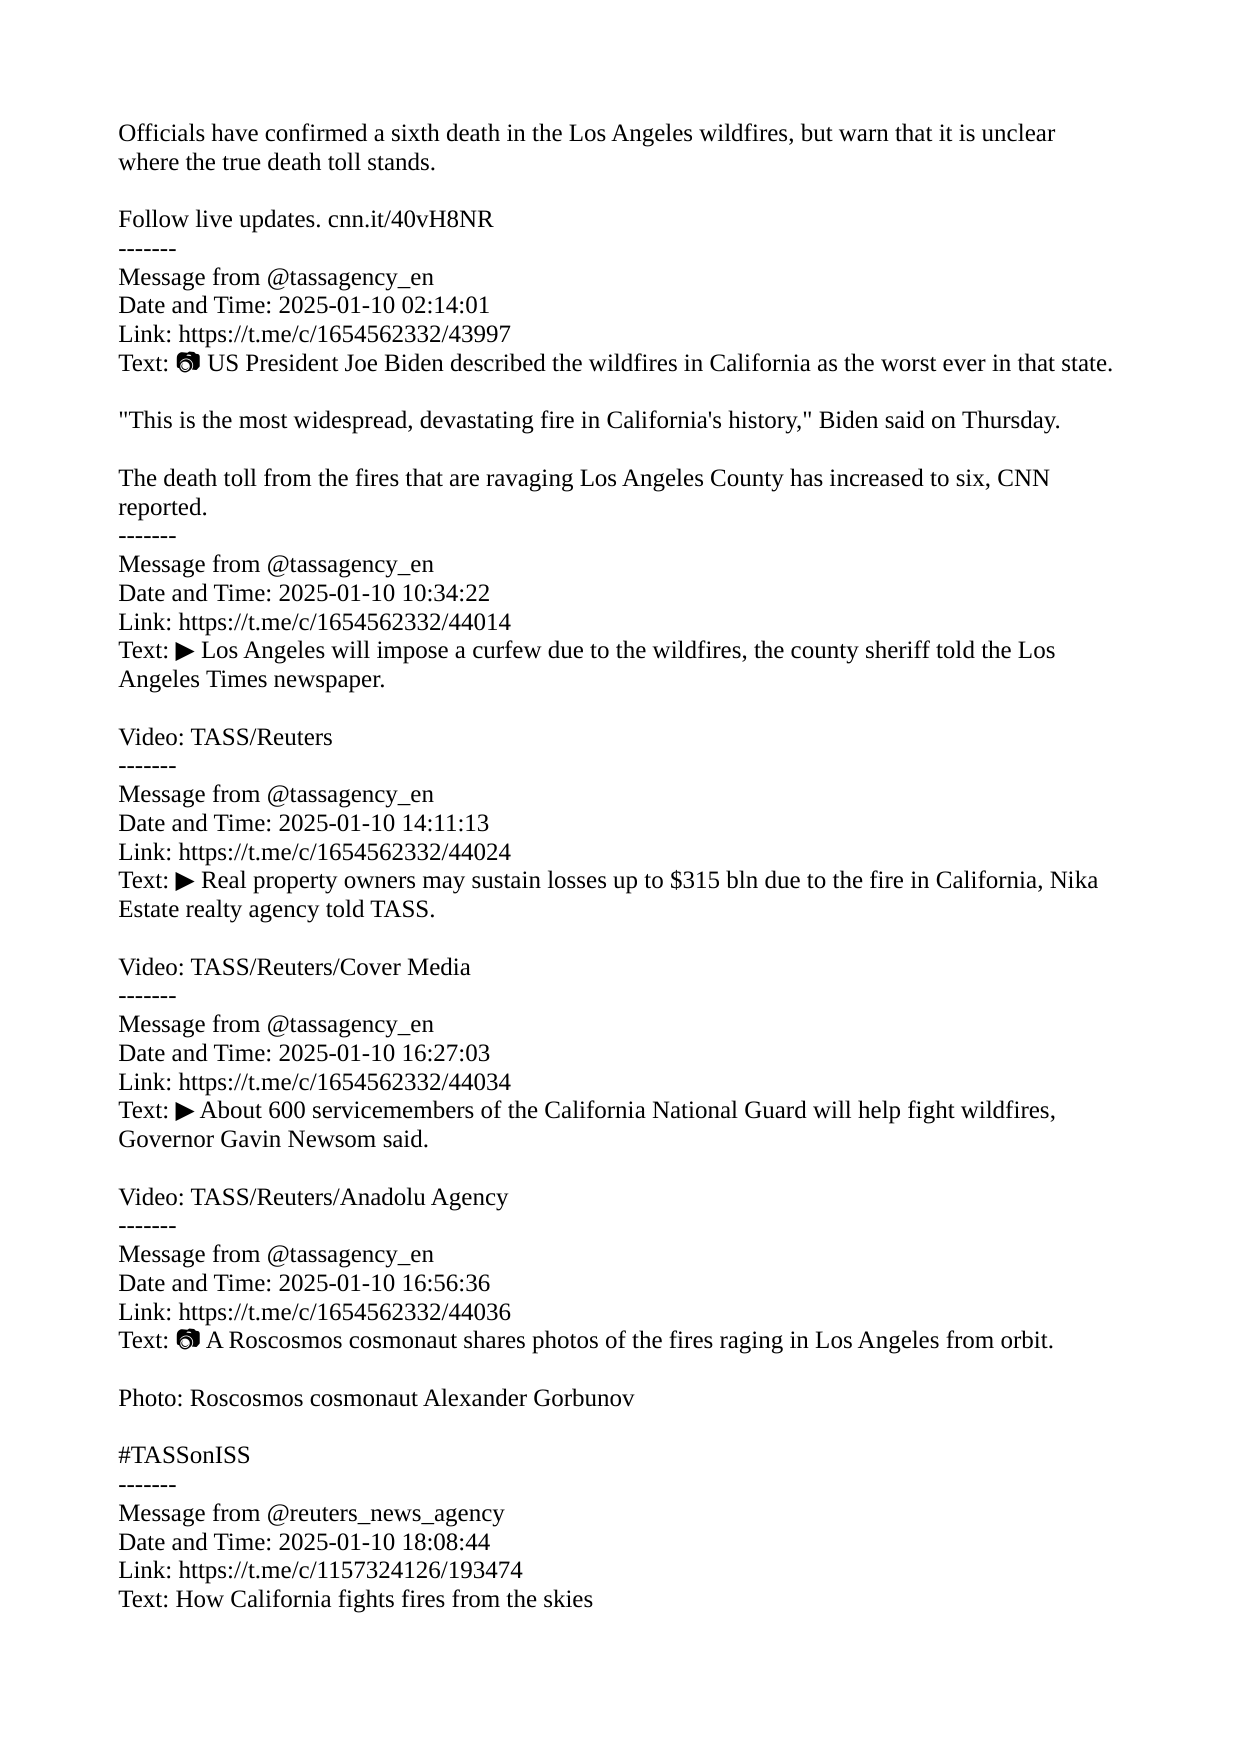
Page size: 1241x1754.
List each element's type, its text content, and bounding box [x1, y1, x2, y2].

text Date and Time: 2025-01-10 16:27:03 [118, 1038, 1122, 1067]
text Date and Time: 2025-01-10 14:11:13 [118, 808, 1122, 837]
text Link: https://t.me/c/1654562332/44034 [118, 1067, 1122, 1096]
text Text: ▶️ About 600 servicemembers of the California National Guard will help fight wildfires, Governor Gavin Newsom said. [118, 1096, 1122, 1153]
text Video: TASS/Reuters [118, 722, 1122, 751]
text The death toll from the fires that are ravaging Los Angeles County has increased to six, CNN reported. [118, 463, 1122, 521]
text ------- [118, 981, 1122, 1009]
text Link: https://t.me/c/1654562332/44014 [118, 607, 1122, 636]
text Text: ▶️ Real property owners may sustain losses up to $315 bln due to the fire in California, Nika Estate realty agency told TASS. [118, 866, 1122, 923]
text Message from @tassagency_en [118, 1009, 1122, 1038]
text Link: https://t.me/c/1654562332/44024 [118, 837, 1122, 866]
text Text: How California fights fires from the skies [118, 1584, 1122, 1613]
text Message from @tassagency_en [118, 1239, 1122, 1268]
text Text: 📷 US President Joe Biden described the wildfires in California as the worst ever in that state. [118, 348, 1122, 377]
text Message from @tassagency_en [118, 549, 1122, 578]
text Officials have confirmed a sixth death in the Los Angeles wildfires, but warn that it is unclear where the true death toll stands. [118, 118, 1122, 176]
text Video: TASS/Reuters/Anadolu Agency [118, 1182, 1122, 1211]
text Message from @tassagency_en [118, 779, 1122, 808]
text Text: 📷 A Roscosmos cosmonaut shares photos of the fires raging in Los Angeles from orbit. [118, 1326, 1122, 1354]
text Date and Time: 2025-01-10 10:34:22 [118, 578, 1122, 607]
text Date and Time: 2025-01-10 02:14:01 [118, 291, 1122, 319]
text Video: TASS/Reuters/Cover Media [118, 952, 1122, 981]
text ------- [118, 521, 1122, 549]
text Follow live updates. cnn.it/40vH8NR [118, 204, 1122, 233]
text ------- [118, 1211, 1122, 1239]
text Date and Time: 2025-01-10 16:56:36 [118, 1268, 1122, 1297]
text Message from @tassagency_en [118, 262, 1122, 291]
text Photo: Roscosmos cosmonaut Alexander Gorbunov [118, 1383, 1122, 1412]
text ------- [118, 751, 1122, 779]
text Link: https://t.me/c/1654562332/44036 [118, 1297, 1122, 1326]
text ------- [118, 1469, 1122, 1498]
text Link: https://t.me/c/1157324126/193474 [118, 1556, 1122, 1584]
text Text: ▶️ Los Angeles will impose a curfew due to the wildfires, the county sheriff told the Los Angeles Times newspaper. [118, 636, 1122, 693]
text #TASSonISS [118, 1441, 1122, 1469]
text Link: https://t.me/c/1654562332/43997 [118, 319, 1122, 348]
text ------- [118, 233, 1122, 262]
text "This is the most widespread, devastating fire in California's history," Biden said on Thursday. [118, 406, 1122, 434]
text Date and Time: 2025-01-10 18:08:44 [118, 1527, 1122, 1556]
text Message from @reuters_news_agency [118, 1498, 1122, 1527]
